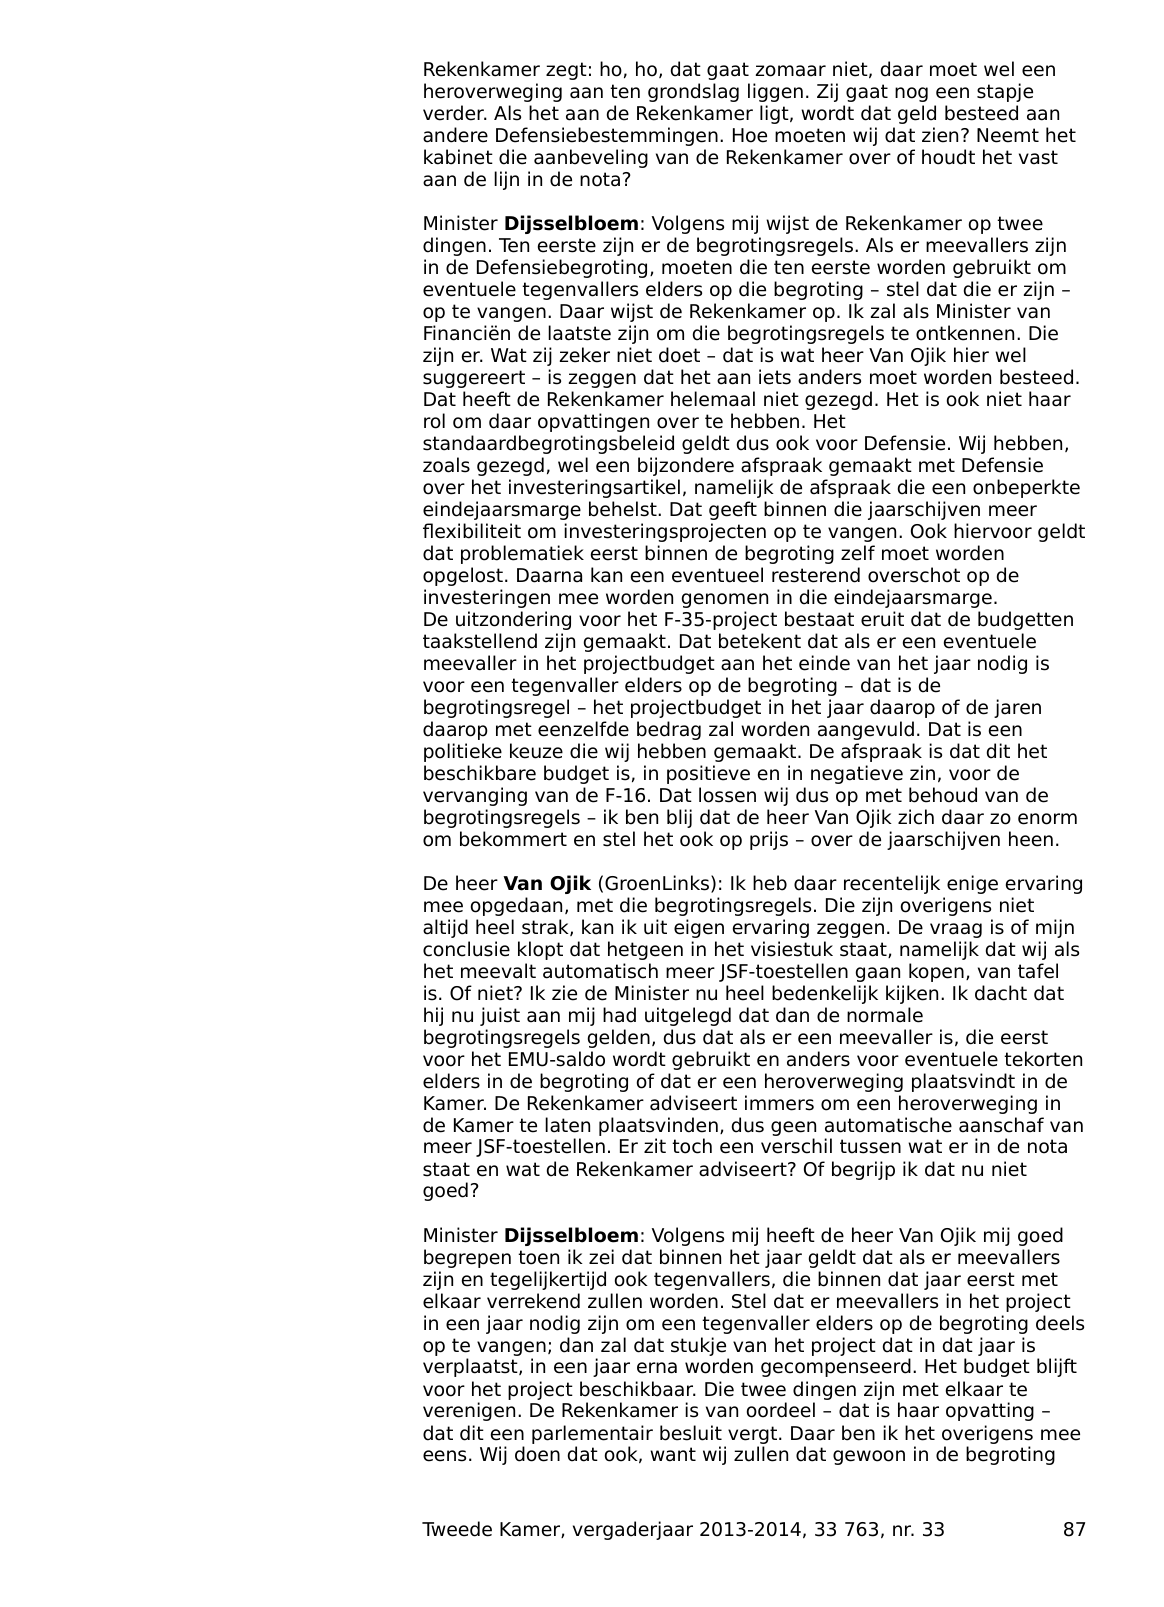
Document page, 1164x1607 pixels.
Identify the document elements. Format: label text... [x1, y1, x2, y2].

text Minister Dijsselbloem: Volgens mij wijst de Rekenkamer op twee dingen. Ten eerste zijn er de begrotingsregels. Als er meevallers zijn in de Defensiebegroting, moeten die ten eerste worden gebruikt om eventuele tegenvallers elders op die begroting – stel dat die er zijn – op te vangen. Daar wijst de Rekenkamer op. Ik zal als Minister van Financiën de laatste zijn om die begrotingsregels te ontkennen. Die zijn er. Wat zij zeker niet doet – dat is wat heer Van Ojik hier wel suggereert – is zeggen dat het aan iets anders moet worden besteed. Dat heeft de Rekenkamer helemaal niet gezegd. Het is ook niet haar rol om daar opvattingen over te hebben. Het standaardbegrotingsbeleid geldt dus ook voor Defensie. Wij hebben, zoals gezegd, wel een bijzondere afspraak gemaakt met Defensie over het investeringsartikel, namelijk de afspraak die een onbeperkte eindejaarsmarge behelst. Dat geeft binnen die jaarschijven meer flexibiliteit om investeringsprojecten op te vangen. Ook hiervoor geldt dat problematiek eerst binnen de begroting zelf moet worden opgelost. Daarna kan een eventueel resterend overschot op de investeringen mee worden genomen in die eindejaarsmarge. [422, 213, 1087, 609]
text De uitzondering voor het F-35-project bestaat eruit dat de budgetten taakstellend zijn gemaakt. Dat betekent dat als er een eventuele meevaller in het projectbudget aan het einde van het jaar nodig is voor een tegenvaller elders op de begroting – dat is de begrotingsregel – het projectbudget in het jaar daarop of de jaren daarop met eenzelfde bedrag zal worden aangevuld. Dat is een politieke keuze die wij hebben gemaakt. De afspraak is dat dit het beschikbare budget is, in positieve en in negatieve zin, voor de vervanging van de F-16. Dat lossen wij dus op met behoud van de begrotingsregels – ik ben blij dat de heer Van Ojik zich daar zo enorm om bekommert en stel het ook op prijs – over de jaarschijven heen. [422, 609, 1087, 851]
text De heer Van Ojik (GroenLinks): Ik heb daar recentelijk enige ervaring mee opgedaan, met die begrotingsregels. Die zijn overigens niet altijd heel strak, kan ik uit eigen ervaring zeggen. De vraag is of mijn conclusie klopt dat hetgeen in het visiestuk staat, namelijk dat wij als het meevalt automatisch meer JSF-toestellen gaan kopen, van tafel is. Of niet? Ik zie de Minister nu heel bedenkelijk kijken. Ik dacht dat hij nu juist aan mij had uitgelegd dat dan de normale begrotingsregels gelden, dus dat als er een meevaller is, die eerst voor het EMU-saldo wordt gebruikt en anders voor eventuele tekorten elders in de begroting of dat er een heroverweging plaatsvindt in de Kamer. De Rekenkamer adviseert immers om een heroverweging in de Kamer te laten plaatsvinden, dus geen automatische aanschaf van meer JSF-toestellen. Er zit toch een verschil tussen wat er in de nota staat en wat de Rekenkamer adviseert? Of begrijp ik dat nu niet goed? [422, 873, 1087, 1202]
text Minister Dijsselbloem: Volgens mij heeft de heer Van Ojik mij goed begrepen toen ik zei dat binnen het jaar geldt dat als er meevallers zijn en tegelijkertijd ook tegenvallers, die binnen dat jaar eerst met elkaar verrekend zullen worden. Stel dat er meevallers in het project in een jaar nodig zijn om een tegenvaller elders op de begroting deels op te vangen; dan zal dat stukje van het project dat in dat jaar is verplaatst, in een jaar erna worden gecompenseerd. Het budget blijft voor het project beschikbaar. Die twee dingen zijn met elkaar te verenigen. De Rekenkamer is van oordeel – dat is haar opvatting – dat dit een parlementair besluit vergt. Daar ben ik het overigens mee eens. Wij doen dat ook, want wij zullen dat gewoon in de begroting [422, 1224, 1087, 1466]
text Rekenkamer zegt: ho, ho, dat gaat zomaar niet, daar moet wel een heroverweging aan ten grondslag liggen. Zij gaat nog een stapje verder. Als het aan de Rekenkamer ligt, wordt dat geld besteed aan andere Defensiebestemmingen. Hoe moeten wij dat zien? Neemt het kabinet die aanbeveling van de Rekenkamer over of houdt het vast aan de lijn in de nota? [422, 59, 1087, 191]
